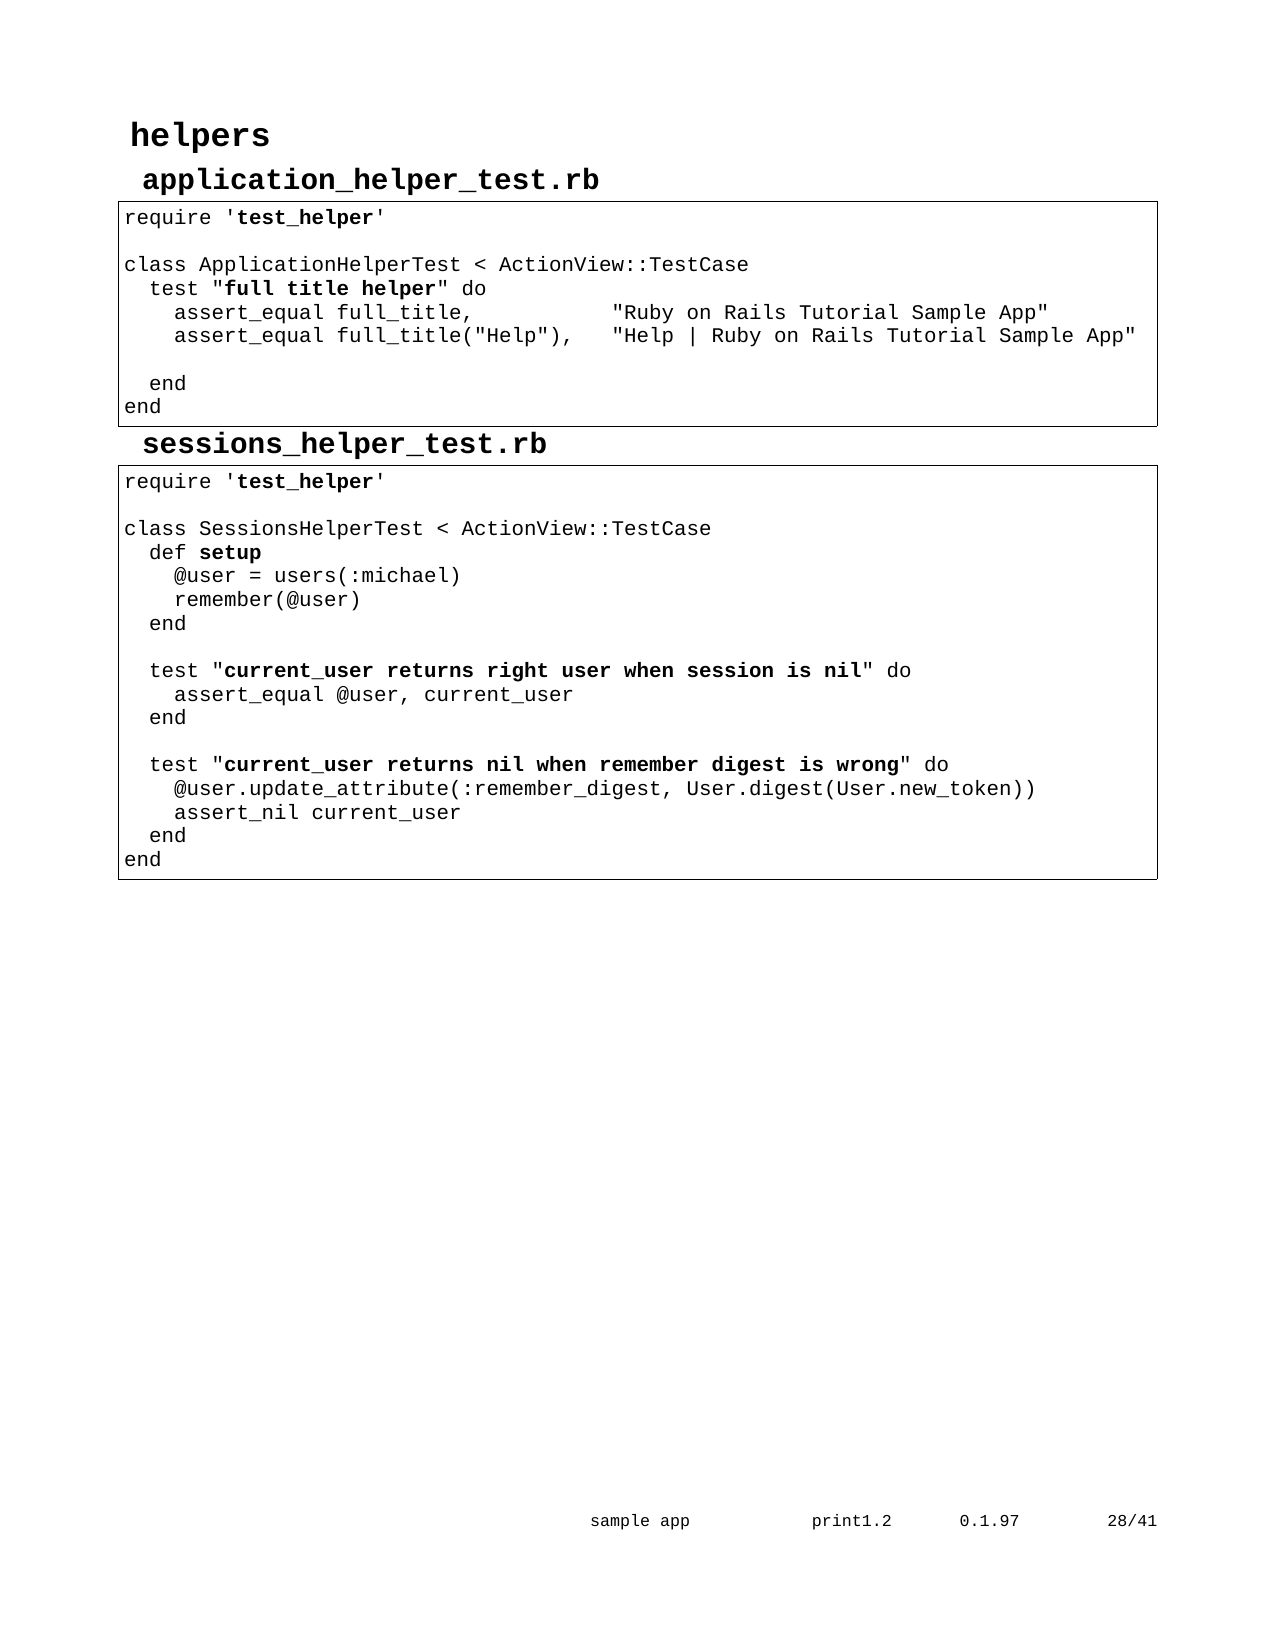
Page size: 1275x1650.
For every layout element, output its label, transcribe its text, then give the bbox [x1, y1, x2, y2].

subtitle application_helper_test.rb [142, 165, 1157, 198]
subtitle sessions_helper_test.rb [142, 429, 1157, 462]
table_header require 'test_helper' class ApplicationHelperTest < ActionView::TestCase test "full title helper" do assert_equal full_title, "Ruby on Rails Tutorial Sample App" assert_equal full_title("Help"), "Help | Ruby on Rails Tutorial Sample App" end end [119, 202, 1157, 426]
table_header require 'test_helper' class SessionsHelperTest < ActionView::TestCase def setup @user = users(:michael) remember(@user) end test "current_user returns right user when session is nil" do assert_equal @user, current_user end test "current_user returns nil when remember digest is wrong" do @user.update_attribute(:remember_digest, User.digest(User.new_token)) assert_nil current_user end end [119, 466, 1157, 878]
subtitle helpers [130, 118, 1157, 156]
